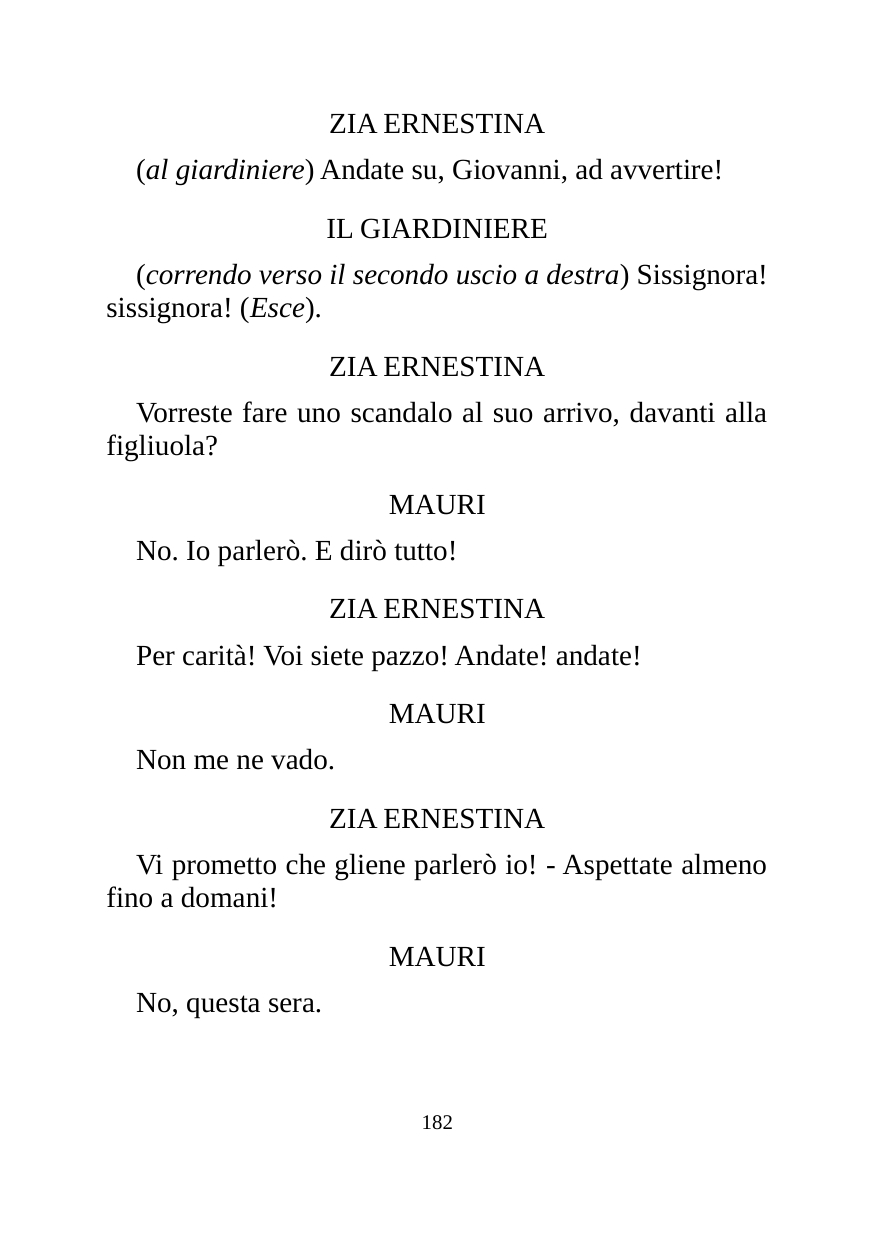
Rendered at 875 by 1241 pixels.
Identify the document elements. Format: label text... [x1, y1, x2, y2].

text MAURI [106, 487, 768, 521]
text IL GIARDINIERE [106, 211, 768, 244]
text Non me ne vado. [106, 742, 768, 776]
text (al giardiniere) Andate su, Giovanni, ad avvertire! [106, 152, 768, 186]
text ZIA ERNESTINA [106, 592, 768, 625]
text No, questa sera. [106, 985, 768, 1018]
text No. Io parlerò. E dirò tutto! [106, 533, 768, 567]
text ZIA ERNESTINA [106, 801, 768, 834]
text ZIA ERNESTINA [106, 106, 768, 140]
text (correndo verso il secondo uscio a destra) Sissignora! sissignora! (Esce). [106, 257, 768, 324]
text ZIA ERNESTINA [106, 349, 768, 382]
text Per carità! Voi siete pazzo! Andate! andate! [106, 638, 768, 671]
text MAURI [106, 696, 768, 730]
text Vorreste fare uno scandalo al suo arrivo, davanti alla figliuola? [106, 395, 768, 462]
text Vi prometto che gliene parlerò io! - Aspettate almeno fino a domani! [106, 847, 768, 914]
text MAURI [106, 939, 768, 972]
